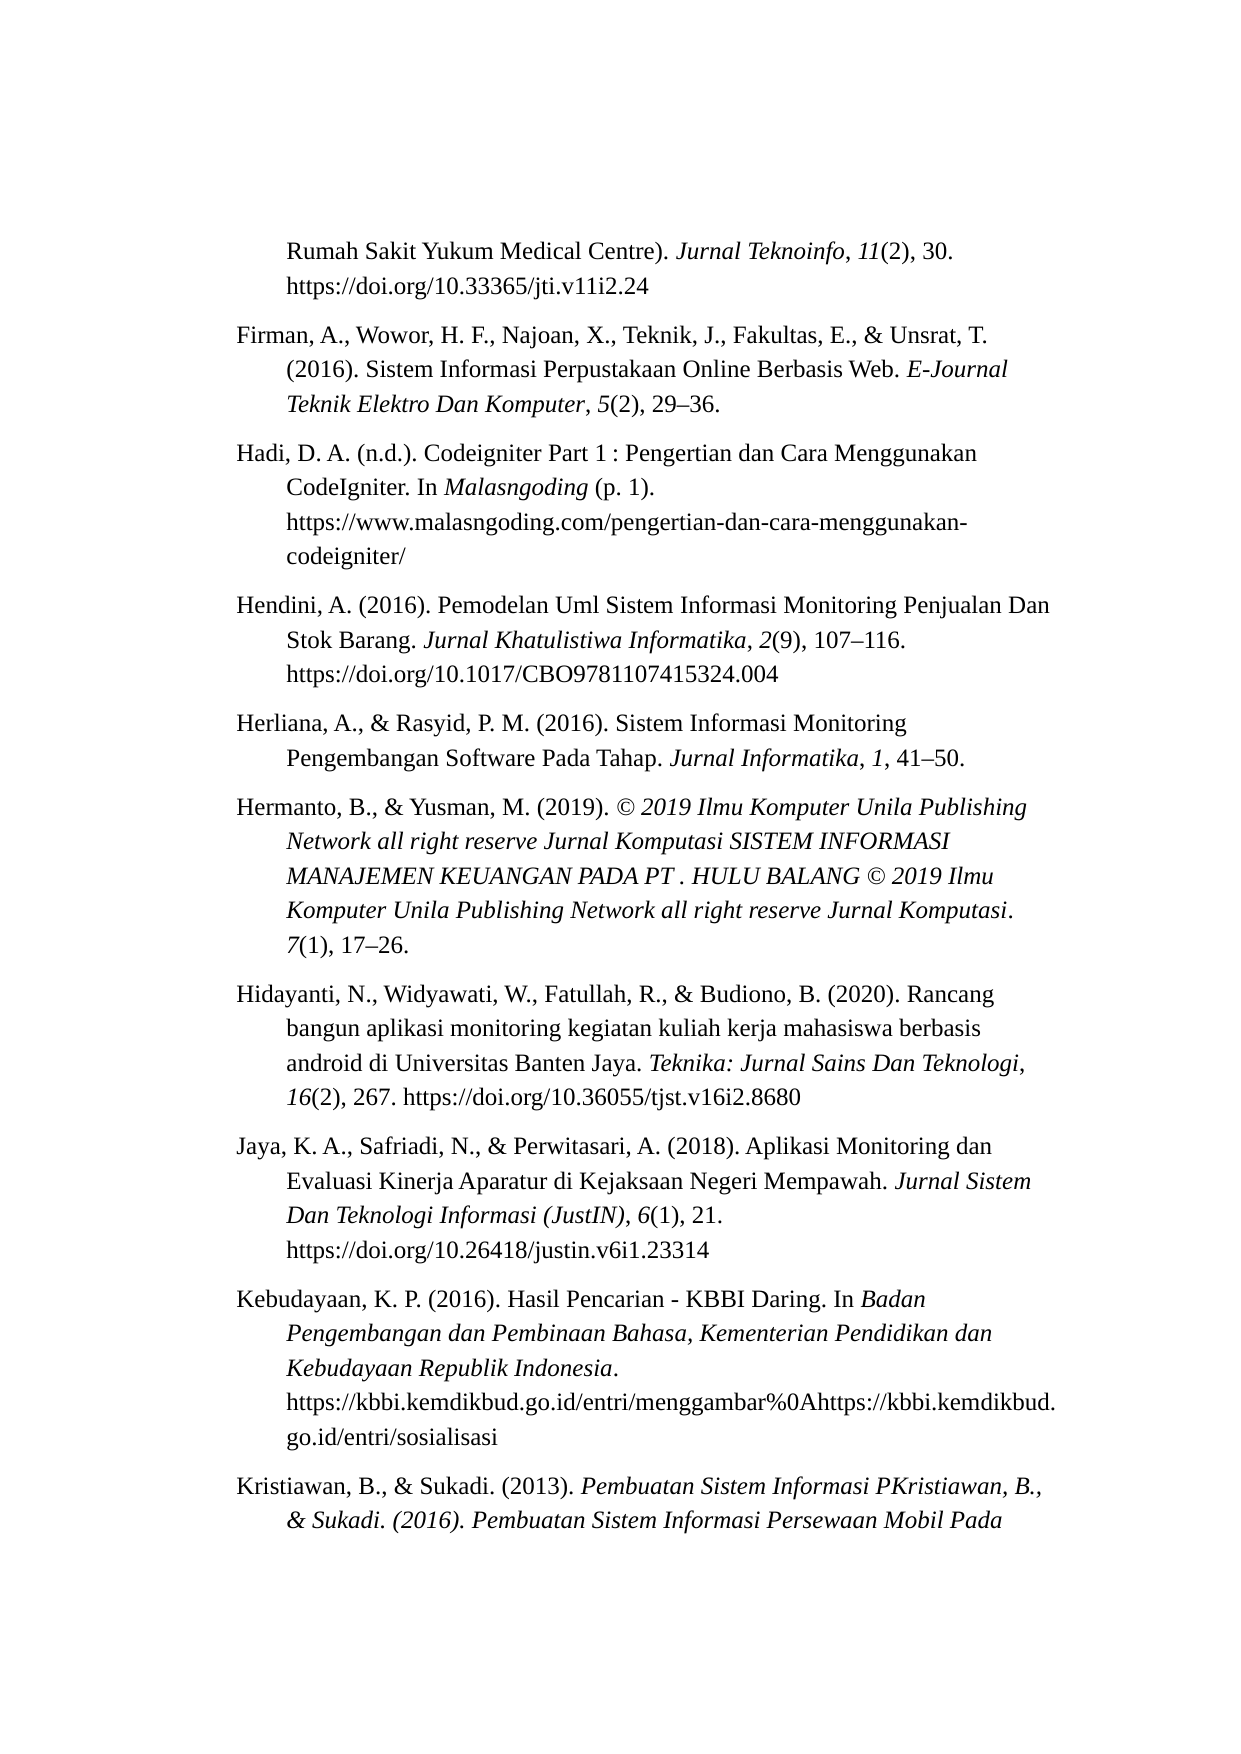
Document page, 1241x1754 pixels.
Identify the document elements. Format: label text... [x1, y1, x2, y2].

text Rumah Sakit Yukum Medical Centre). Jurnal Teknoinfo, 11(2), 30. https://doi.org/10.33365/jti.v11i2.24 [236, 236, 1063, 299]
text Jaya, K. A., Safriadi, N., & Perwitasari, A. (2018). Aplikasi Monitoring dan Evaluasi Kinerja Aparatur di Kejaksaan Negeri Mempawah. Jurnal Sistem Dan Teknologi Informasi (JustIN), 6(1), 21. https://doi.org/10.26418/justin.v6i1.23314 [236, 1131, 1063, 1263]
text Firman, A., Wowor, H. F., Najoan, X., Teknik, J., Fakultas, E., & Unsrat, T. (2016). Sistem Informasi Perpustakaan Online Berbasis Web. E-Journal Teknik Elektro Dan Komputer, 5(2), 29–36. [236, 320, 1063, 417]
text Hadi, D. A. (n.d.). Codeigniter Part 1 : Pengertian dan Cara Menggunakan CodeIgniter. In Malasngoding (p. 1). https://www.malasngoding.com/pengertian-dan-cara-menggunakan-codeigniter/ [236, 438, 1063, 570]
text Hidayanti, N., Widyawati, W., Fatullah, R., & Budiono, B. (2020). Rancang bangun aplikasi monitoring kegiatan kuliah kerja mahasiswa berbasis android di Universitas Banten Jaya. Teknika: Jurnal Sains Dan Teknologi, 16(2), 267. https://doi.org/10.36055/tjst.v16i2.8680 [236, 979, 1063, 1111]
text Hermanto, B., & Yusman, M. (2019). © 2019 Ilmu Komputer Unila Publishing Network all right reserve Jurnal Komputasi SISTEM INFORMASI MANAJEMEN KEUANGAN PADA PT . HULU BALANG © 2019 Ilmu Komputer Unila Publishing Network all right reserve Jurnal Komputasi. 7(1), 17–26. [236, 792, 1063, 958]
text Kebudayaan, K. P. (2016). Hasil Pencarian - KBBI Daring. In Badan Pengembangan dan Pembinaan Bahasa, Kementerian Pendidikan dan Kebudayaan Republik Indonesia. https://kbbi.kemdikbud.go.id/entri/menggambar%0Ahttps://kbbi.kemdikbud.go.id/entri/sosialisasi [236, 1284, 1063, 1451]
text Herliana, A., & Rasyid, P. M. (2016). Sistem Informasi Monitoring Pengembangan Software Pada Tahap. Jurnal Informatika, 1, 41–50. [236, 708, 1063, 772]
text Kristiawan, B., & Sukadi. (2013). Pembuatan Sistem Informasi PKristiawan, B., & Sukadi. (2016). Pembuatan Sistem Informasi Persewaan Mobil Pada [236, 1471, 1063, 1534]
text Hendini, A. (2016). Pemodelan Uml Sistem Informasi Monitoring Penjualan Dan Stok Barang. Jurnal Khatulistiwa Informatika, 2(9), 107–116. https://doi.org/10.1017/CBO9781107415324.004 [236, 590, 1063, 688]
